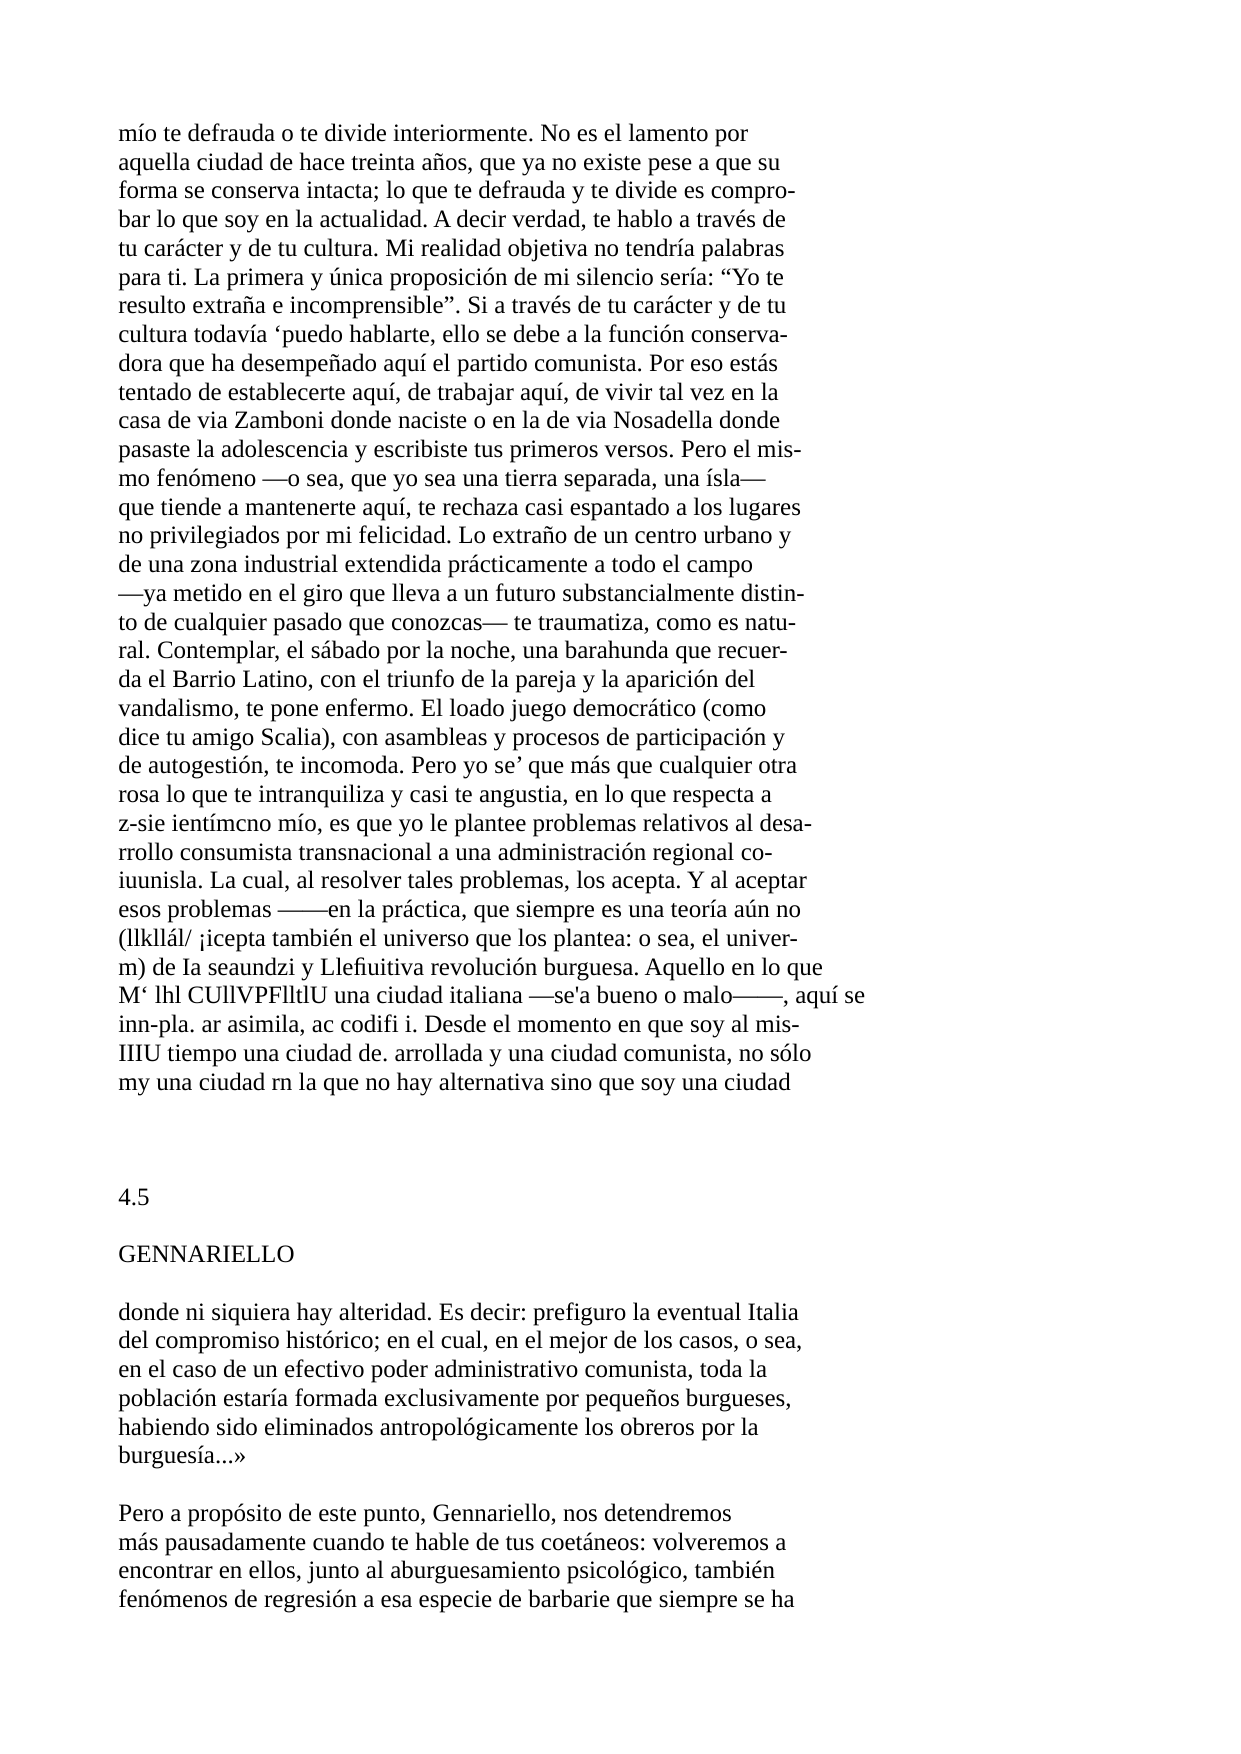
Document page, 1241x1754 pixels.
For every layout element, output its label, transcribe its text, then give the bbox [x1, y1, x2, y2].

text z-sie ientímcno mío, es que yo le plantee problemas relativos al desa- [118, 808, 1122, 837]
text GENNARIELLO [118, 1239, 1122, 1268]
text forma se conserva intacta; lo que te defrauda y te divide es compro- [118, 176, 1122, 204]
text da el Barrio Latino, con el triunfo de la pareja y la aparición del [118, 664, 1122, 693]
text no privilegiados por mi felicidad. Lo extraño de un centro urbano y [118, 521, 1122, 549]
text habiendo sido eliminados antropológicamente los obreros por la [118, 1412, 1122, 1441]
text resulto extraña e incomprensible”. Si a través de tu carácter y de tu [118, 291, 1122, 319]
text más pausadamente cuando te hable de tus coetáneos: volveremos a [118, 1527, 1122, 1556]
text inn-pla. ar asimila, ac codifi i. Desde el momento en que soy al mis- [118, 1009, 1122, 1038]
text —ya metido en el giro que lleva a un futuro substancialmente distin- [118, 578, 1122, 607]
text para ti. La primera y única proposición de mi silencio sería: “Yo te [118, 262, 1122, 291]
text to de cualquier pasado que conozcas— te traumatiza, como es natu- [118, 607, 1122, 636]
text del compromiso histórico; en el cual, en el mejor de los casos, o sea, [118, 1326, 1122, 1354]
text dice tu amigo Scalia), con asambleas y procesos de participación y [118, 722, 1122, 751]
text mío te defrauda o te divide interiormente. No es el lamento por [118, 118, 1122, 147]
text bar lo que soy en la actualidad. A decir verdad, te hablo a través de [118, 204, 1122, 233]
text tu carácter y de tu cultura. Mi realidad objetiva no tendría palabras [118, 233, 1122, 262]
text IIIU tiempo una ciudad de. arrollada y una ciudad comunista, no sólo [118, 1038, 1122, 1067]
text burguesía...» [118, 1441, 1122, 1469]
text ral. Contemplar, el sábado por la noche, una barahunda que recuer- [118, 636, 1122, 664]
text pasaste la adolescencia y escribiste tus primeros versos. Pero el mis- [118, 434, 1122, 463]
text en el caso de un efectivo poder administrativo comunista, toda la [118, 1354, 1122, 1383]
text esos problemas ——en la práctica, que siempre es una teoría aún no [118, 894, 1122, 923]
text tentado de establecerte aquí, de trabajar aquí, de vivir tal vez en la [118, 377, 1122, 406]
text dora que ha desempeñado aquí el partido comunista. Por eso estás [118, 348, 1122, 377]
text mo fenómeno —o sea, que yo sea una tierra separada, una ísla— [118, 463, 1122, 492]
text m) de Ia seaundzi y Lleﬁuitiva revolución burguesa. Aquello en lo que [118, 952, 1122, 981]
text población estaría formada exclusivamente por pequeños burgueses, [118, 1383, 1122, 1412]
text cultura todavía ‘puedo hablarte, ello se debe a la función conserva- [118, 319, 1122, 348]
text rrollo consumista transnacional a una administración regional co- [118, 837, 1122, 866]
text de una zona industrial extendida prácticamente a todo el campo [118, 549, 1122, 578]
text casa de via Zamboni donde naciste o en la de via Nosadella donde [118, 406, 1122, 434]
text 4.5 [118, 1182, 1122, 1211]
text fenómenos de regresión a esa especie de barbarie que siempre se ha [118, 1584, 1122, 1613]
text de autogestión, te incomoda. Pero yo se’ que más que cualquier otra [118, 751, 1122, 779]
text (llkllál/ ¡icepta también el universo que los plantea: o sea, el univer- [118, 923, 1122, 952]
text encontrar en ellos, junto al aburguesamiento psicológico, también [118, 1556, 1122, 1584]
text que tiende a mantenerte aquí, te rechaza casi espantado a los lugares [118, 492, 1122, 521]
text M‘ lhl CUllVPFlltlU una ciudad italiana —se'a bueno o malo——, aquí se [118, 981, 1122, 1009]
text aquella ciudad de hace treinta años, que ya no existe pese a que su [118, 147, 1122, 176]
text my una ciudad rn la que no hay alternativa sino que soy una ciudad [118, 1067, 1122, 1096]
text vandalismo, te pone enfermo. El loado juego democrático (como [118, 693, 1122, 722]
text iuunisla. La cual, al resolver tales problemas, los acepta. Y al aceptar [118, 866, 1122, 894]
text Pero a propósito de este punto, Gennariello, nos detendremos [118, 1498, 1122, 1527]
text rosa lo que te intranquiliza y casi te angustia, en lo que respecta a [118, 779, 1122, 808]
text donde ni siquiera hay alteridad. Es decir: prefiguro la eventual Italia [118, 1297, 1122, 1326]
